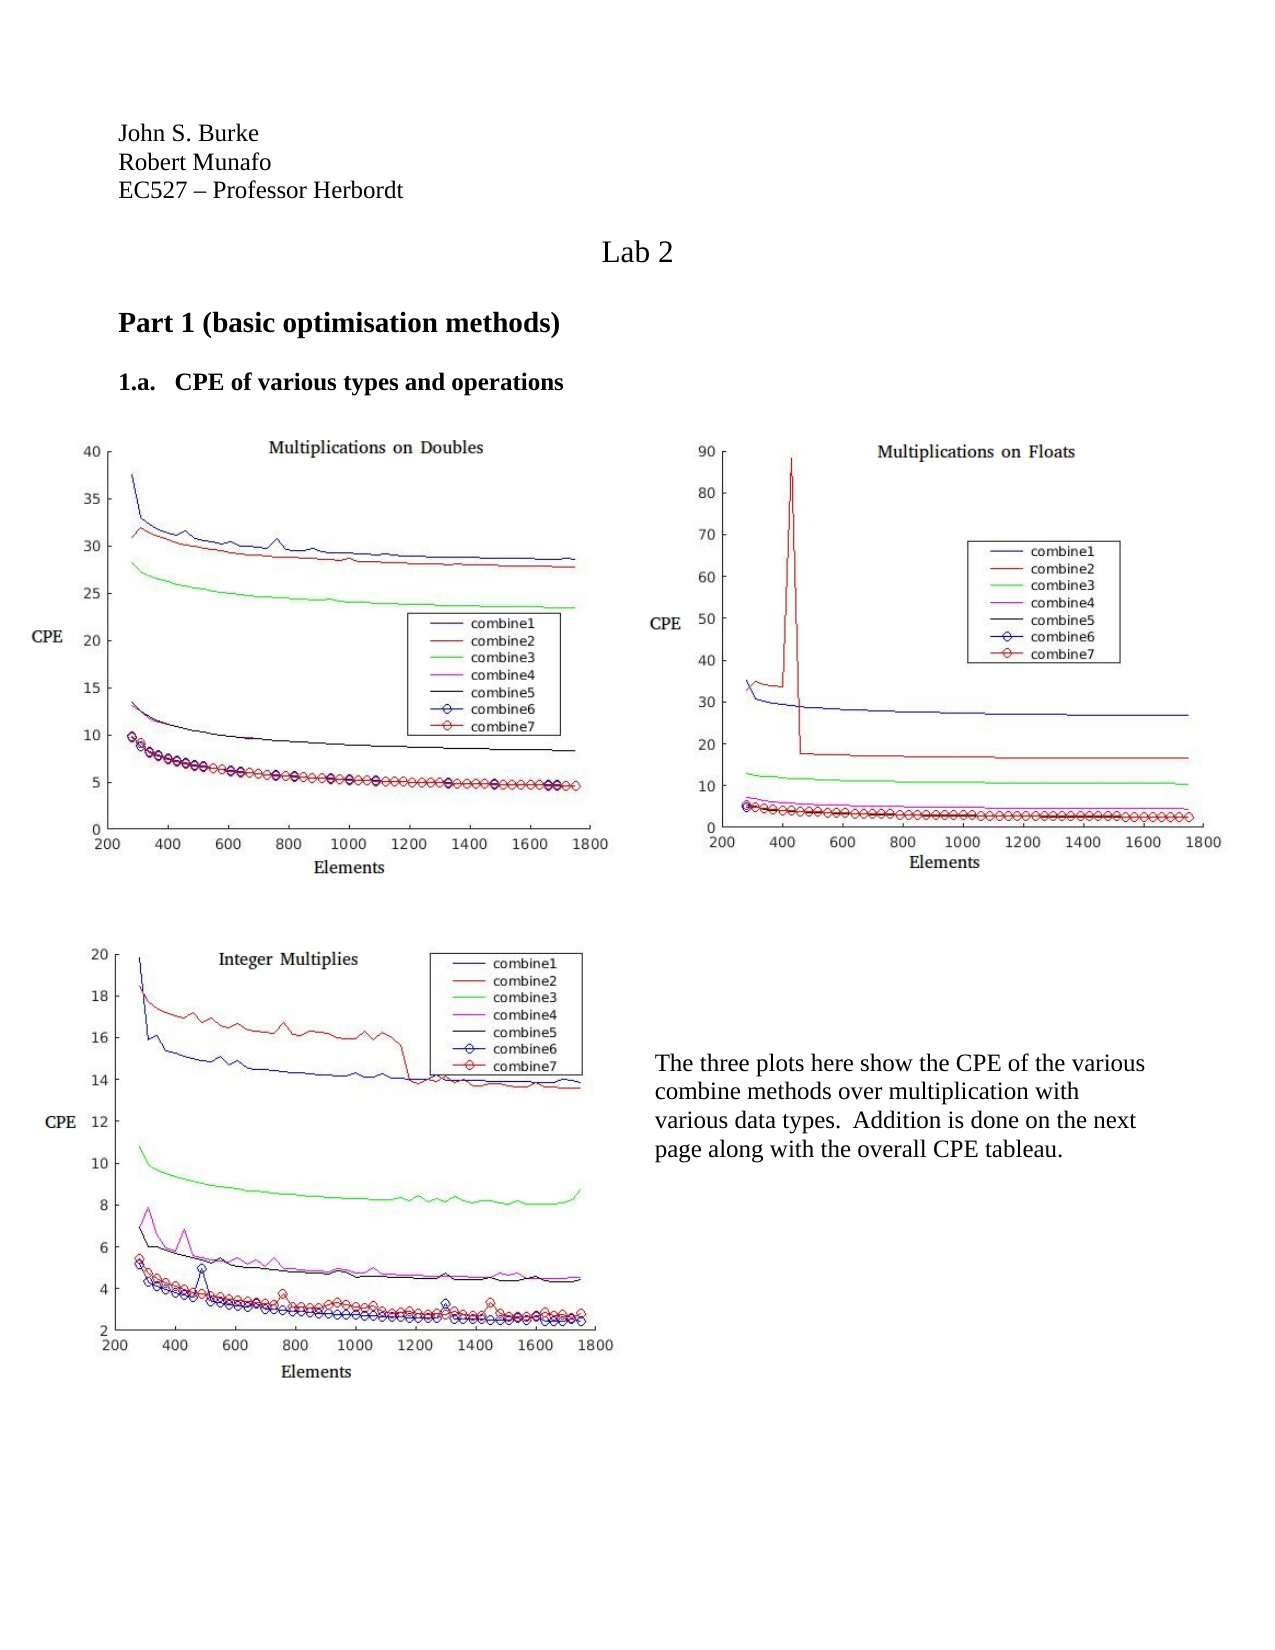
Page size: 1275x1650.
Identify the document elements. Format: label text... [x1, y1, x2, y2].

text The three plots here show the CPE of the various combine methods over multiplication with various data types. Addition is done on the next page along with the overall CPE tableau. [655, 1048, 1157, 1163]
text EC527 – Professor Herbordt [118, 176, 1157, 204]
text Robert Munafo [118, 147, 1157, 176]
text John S. Burke [118, 118, 1157, 147]
picture [26, 416, 1263, 881]
text Part 1 (basic optimisation methods) [118, 305, 1157, 338]
text 1.a. CPE of various types and operations [118, 367, 1157, 396]
picture [34, 919, 655, 1382]
text Lab 2 [118, 233, 1157, 269]
